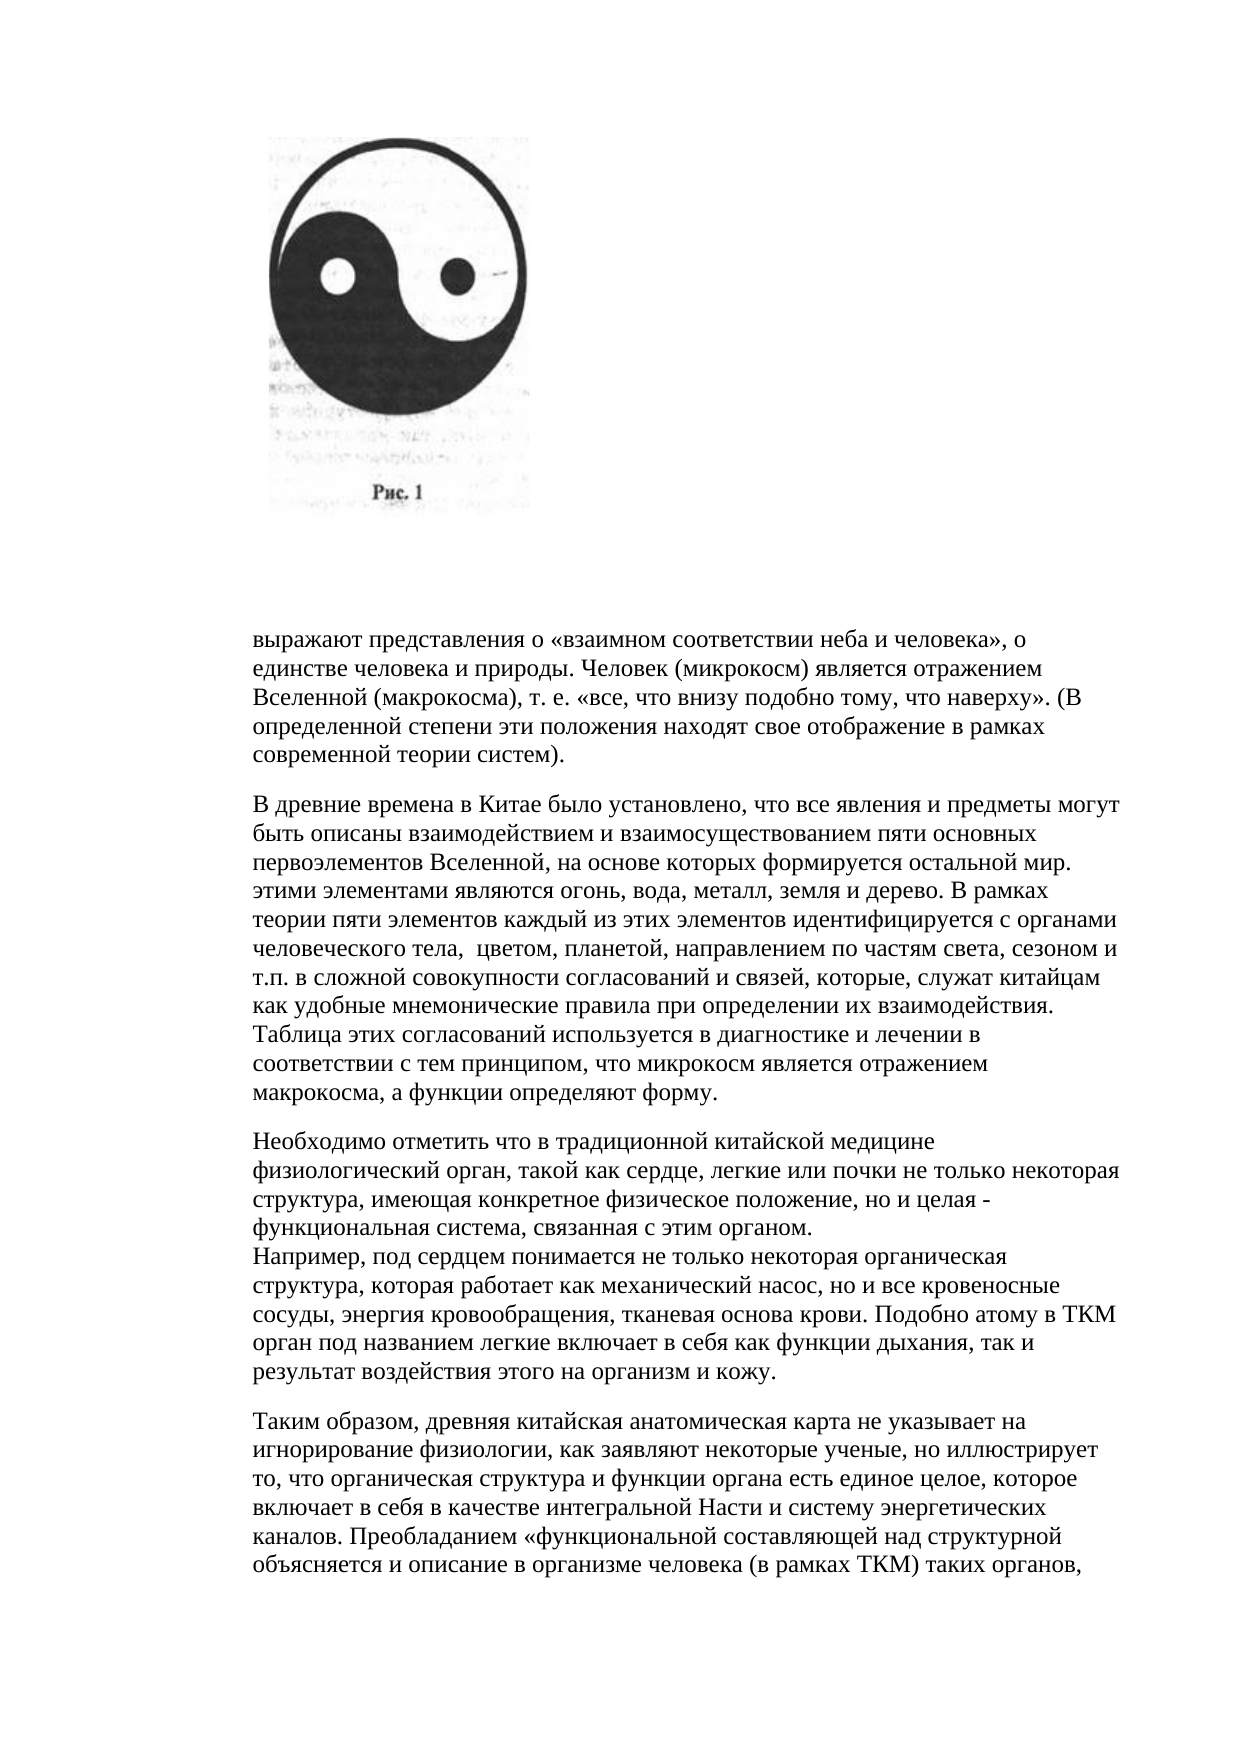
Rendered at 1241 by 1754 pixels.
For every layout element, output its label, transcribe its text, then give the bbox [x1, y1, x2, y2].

text Необходимо отметить что в традиционной китайской медицине физиологический орган, такой как сердце, легкие или почки не только некоторая структура, имеющая конкретное физическое положение, но и целая -функциональная система, связанная с этим органом. Например, под сердцем понимается не только некоторая органическая структура, которая работает как механический насос, но и все кровеносные сосуды, энергия кровообращения, тканевая основа крови. Подобно атому в ТКМ орган под названием легкие включает в себя как функции дыхания, так и результат воздействия этого на организм и кожу. [252, 1126, 1122, 1385]
text В древние времена в Китае было установлено, что все явления и предметы могут быть описаны взаимодействием и взаимосуществованием пяти основных первоэлементов Вселенной, на основе которых формируется остальной мир. этими элементами являются огонь, вода, металл, земля и дерево. В рамках теории пяти элементов каждый из этих элементов идентифицируется с органами человеческого тела, цветом, планетой, направлением по частям света, сезоном и т.п. в сложной совокупности согласований и связей, которые, служат китайцам как удобные мнемонические правила при определении их взаимодействия. Таблица этих согласований используется в диагностике и лечении в соответствии с тем принципом, что микрокосм является отражением макрокосма, а функции определяют форму. [252, 789, 1122, 1105]
picture [268, 137, 530, 517]
table_header [252, 118, 546, 536]
text выражают представления о «взаимном соответствии неба и человека», о единстве человека и природы. Человек (микрокосм) является отражением Вселенной (макрокосма), т. е. «все, что внизу подобно тому, что наверху». (В определенной степени эти положения находят свое отображение в рамках современной теории систем). [252, 624, 1122, 768]
text Таким образом, древняя китайская анатомическая карта не указывает на игнорирование физиологии, как заявляют некоторые ученые, но иллюстрирует то, что органическая структура и функции органа есть единое целое, которое включает в себя в качестве интегральной Насти и систему энергетических каналов. Преобладанием «функциональной составляющей над структурной объясняется и описание в организме человека (в рамках ТКМ) таких органов, [252, 1406, 1122, 1578]
